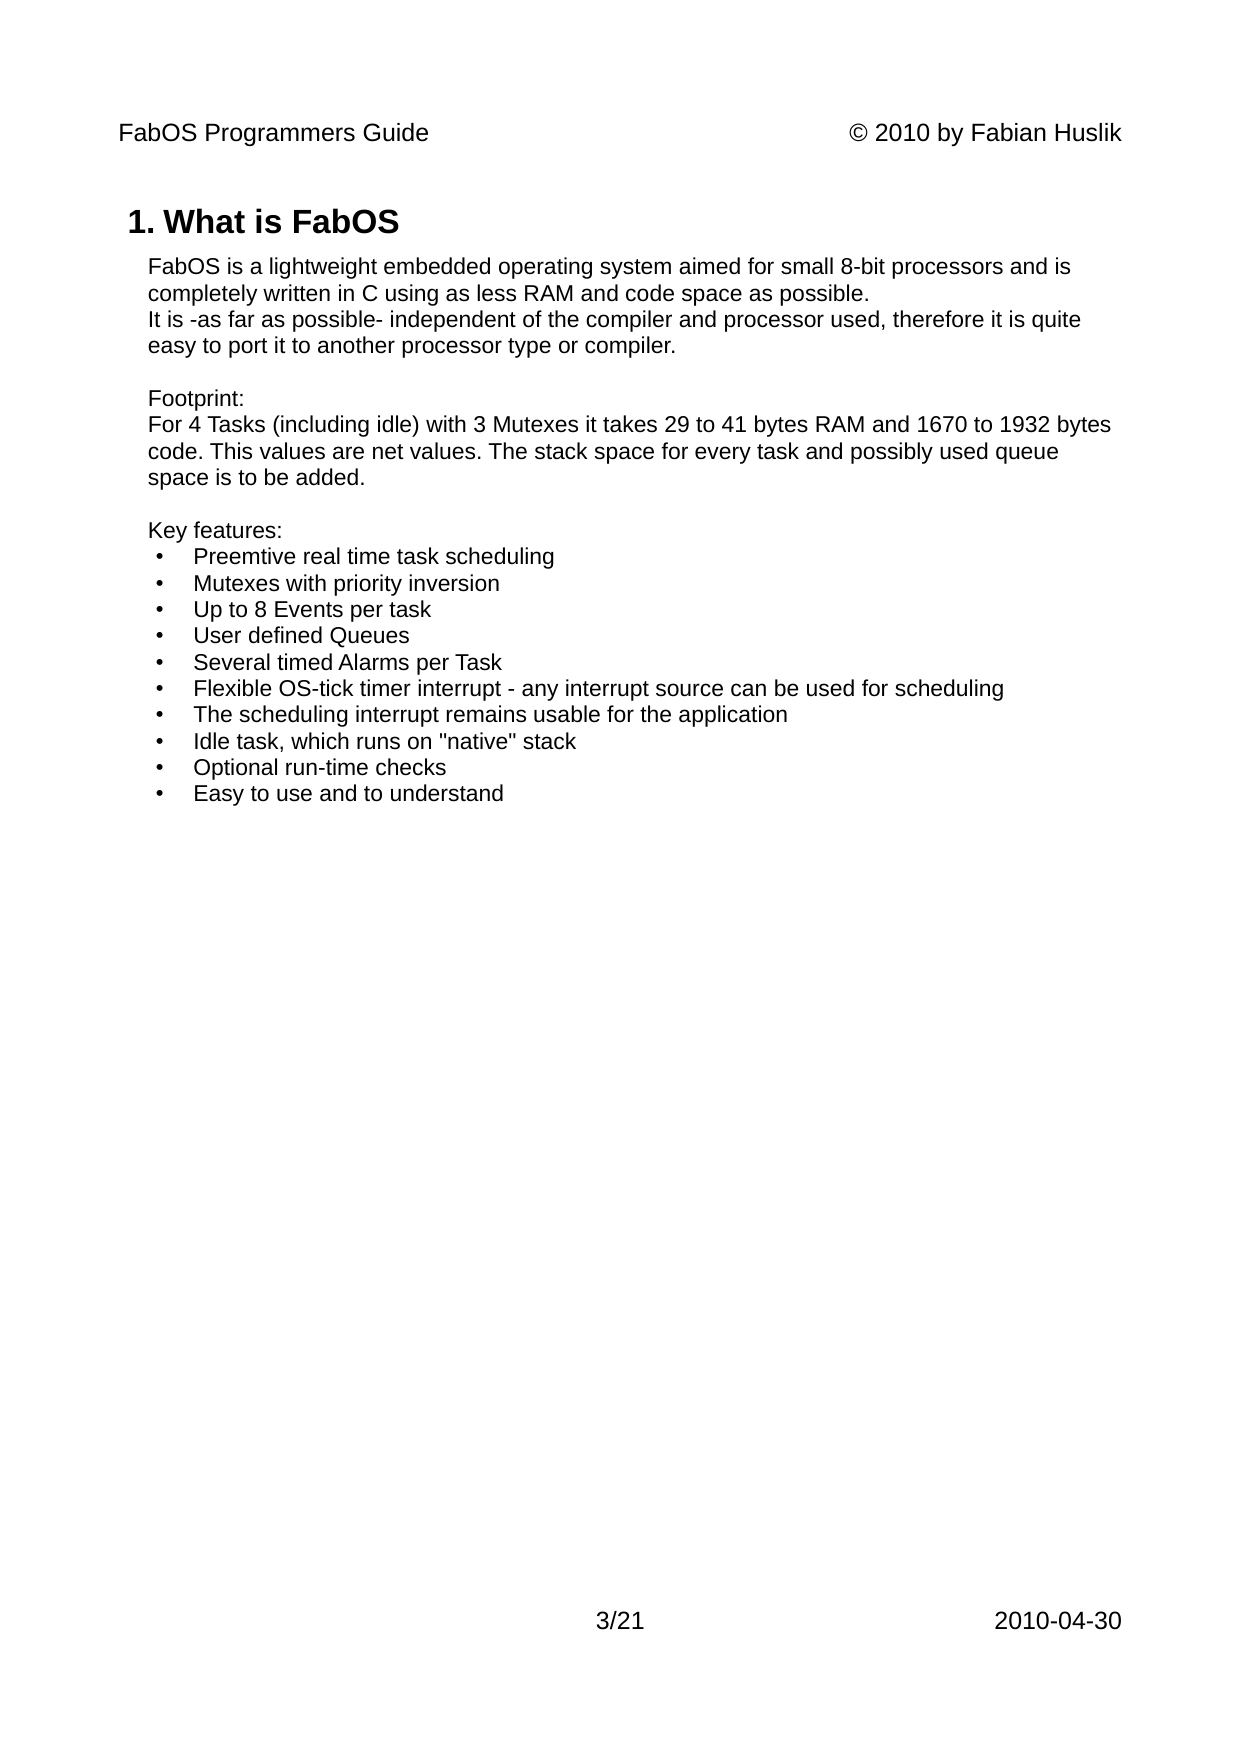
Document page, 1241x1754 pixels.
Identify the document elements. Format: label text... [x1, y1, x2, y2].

text Key features: [148, 517, 1122, 543]
subtitle What is FabOS [118, 202, 1122, 241]
list Preemtive real time task scheduling [156, 543, 1122, 569]
list Flexible OS-tick timer interrupt - any interrupt source can be used for scheduling [156, 675, 1122, 701]
list Up to 8 Events per task [156, 596, 1122, 622]
list Mutexes with priority inversion [156, 569, 1122, 596]
list The scheduling interrupt remains usable for the application [156, 701, 1122, 728]
list Idle task, which runs on "native" stack [156, 728, 1122, 754]
text For 4 Tasks (including idle) with 3 Mutexes it takes 29 to 41 bytes RAM and 1670 to 1932 bytes code. This values are net values. The stack space for every task and possibly used queue space is to be added. [148, 411, 1122, 490]
list Easy to use and to understand [156, 780, 1122, 807]
list User defined Queues [156, 622, 1122, 648]
text Footprint: [148, 385, 1122, 411]
text It is -as far as possible- independent of the compiler and processor used, therefore it is quite easy to port it to another processor type or compiler. [148, 306, 1122, 359]
list Optional run-time checks [156, 754, 1122, 780]
text FabOS is a lightweight embedded operating system aimed for small 8-bit processors and is completely written in C using as less RAM and code space as possible. [148, 253, 1122, 306]
list Several timed Alarms per Task [156, 648, 1122, 675]
